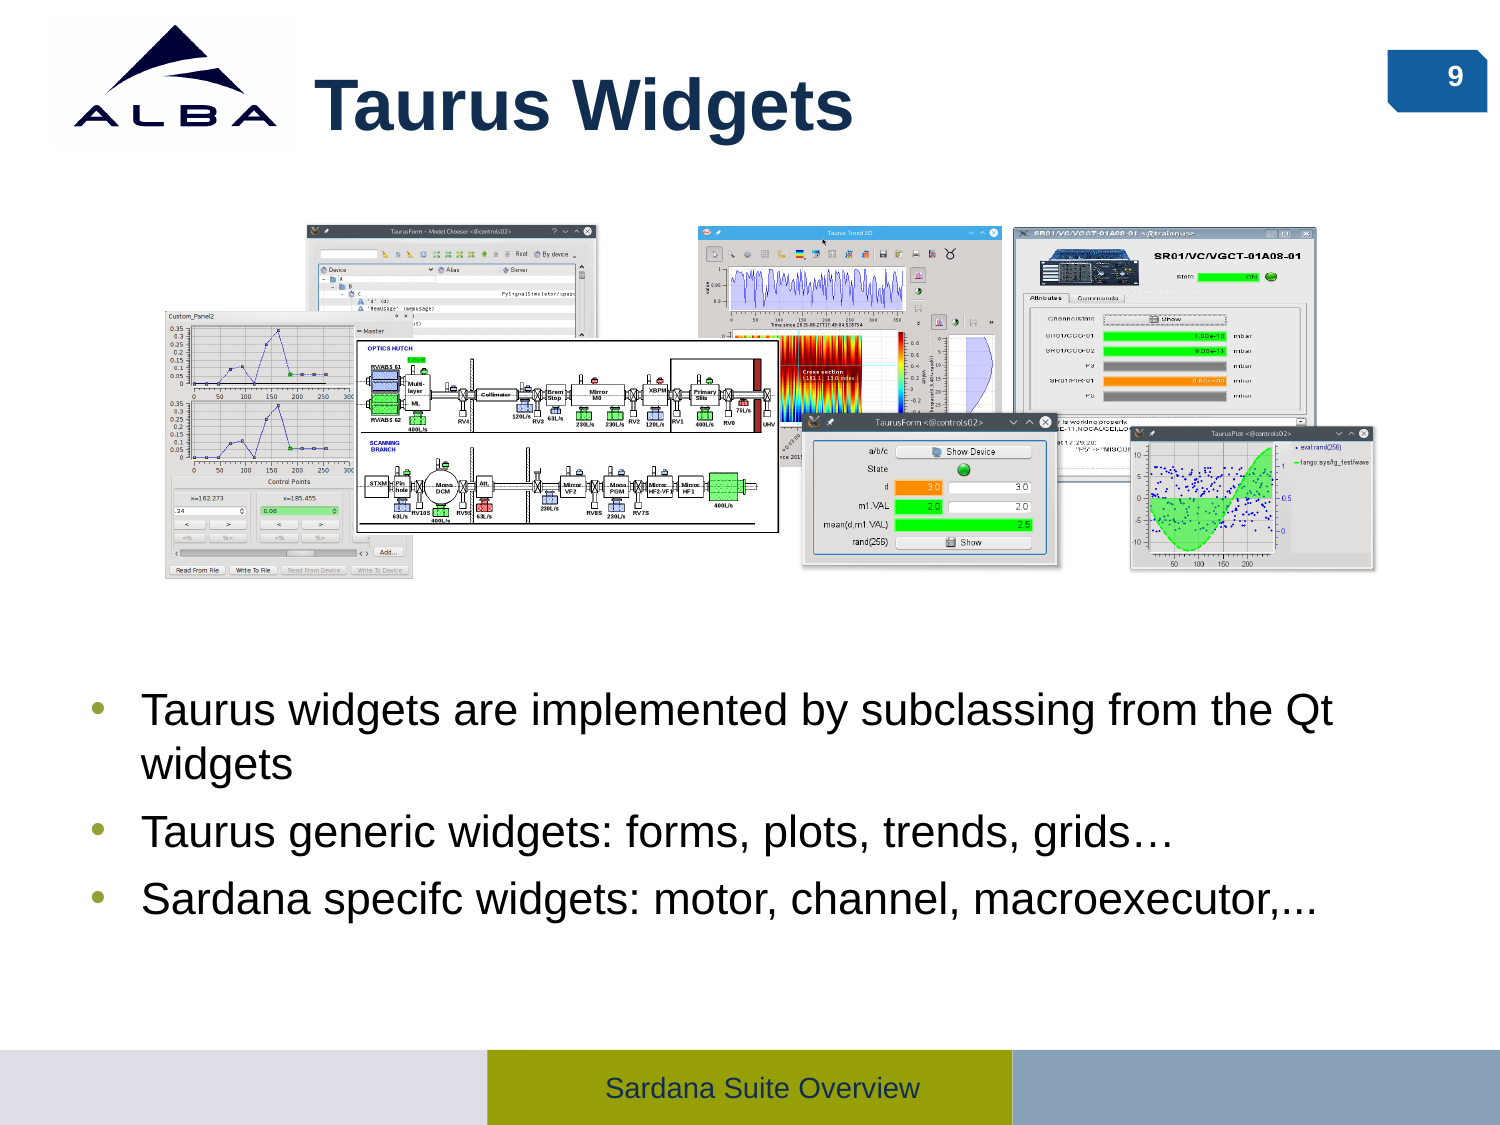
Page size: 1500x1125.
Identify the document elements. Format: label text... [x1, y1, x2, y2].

title Taurus Widgets [300, 50, 1418, 154]
picture [50, 12, 300, 150]
list Taurus widgets are implemented by subclassing from the Qt widgets Taurus generic widgets: forms, plots, trends, grids… Sardana specifc widgets: motor, channel, macroexecutor,... [75, 673, 1442, 1006]
picture [165, 220, 1381, 579]
